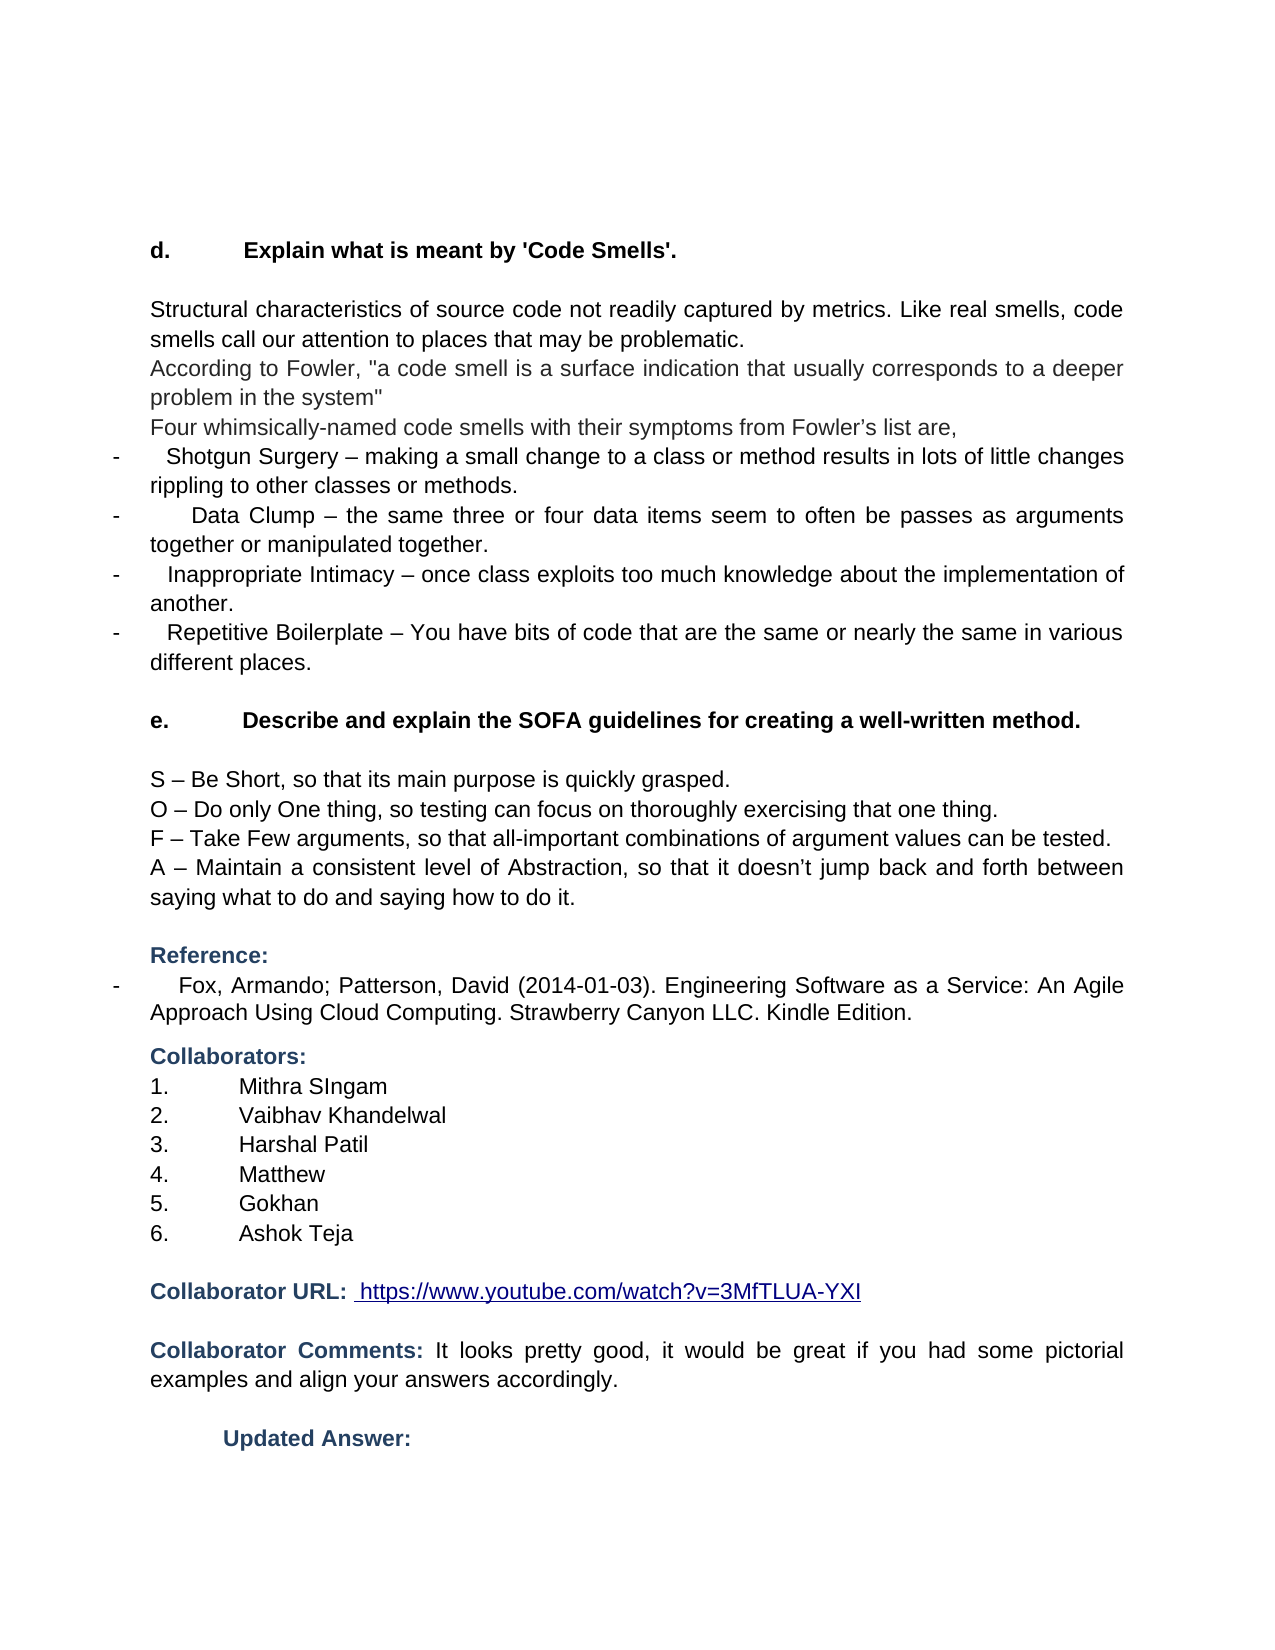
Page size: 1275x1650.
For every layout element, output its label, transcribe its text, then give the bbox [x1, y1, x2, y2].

text 3. Harshal Patil [150, 1132, 1125, 1158]
text According to Fowler, "a code smell is a surface indication that usually corresponds to a deeper problem in the system" [150, 356, 1125, 411]
text - Inappropriate Intimacy – once class exploits too much knowledge about the implementation of another. [112, 561, 1125, 616]
text O – Do only One thing, so testing can focus on thoroughly exercising that one thing. [150, 796, 1125, 822]
text Structural characteristics of source code not readily captured by metrics. Like real smells, code smells call our attention to places that may be problematic. [150, 297, 1125, 352]
text A – Maintain a consistent level of Abstraction, so that it doesn’t jump back and forth between saying what to do and saying how to do it. [150, 855, 1125, 910]
text - Fox, Armando; Patterson, David (2014-01-03). Engineering Software as a Service: An Agile Approach Using Cloud Computing. Strawberry Canyon LLC. Kindle Edition. [112, 973, 1125, 1026]
text 5. Gokhan [150, 1191, 1125, 1217]
text e. Describe and explain the SOFA guidelines for creating a well-written method. [150, 708, 1125, 734]
text - Data Clump – the same three or four data items seem to often be passes as arguments together or manipulated together. [112, 503, 1125, 558]
text d. Explain what is meant by 'Code Smells'. [150, 238, 1125, 264]
text Collaborator URL: https://www.youtube.com/watch?v=3MfTLUA-YXI [150, 1279, 1125, 1305]
text Four whimsically-named code smells with their symptoms from Fowler’s list are, [150, 414, 1125, 440]
text Collaborators: [150, 1044, 1125, 1070]
text 2. Vaibhav Khandelwal [150, 1103, 1125, 1128]
text 4. Matthew [150, 1162, 1125, 1187]
text Updated Answer: [223, 1426, 1125, 1452]
text Collaborator Comments: It looks pretty good, it would be great if you had some pictorial examples and align your answers accordingly. [150, 1338, 1125, 1393]
text S – Be Short, so that its main purpose is quickly grasped. [150, 767, 1125, 793]
text - Repetitive Boilerplate – You have bits of code that are the same or nearly the same in various different places. [112, 620, 1125, 675]
text F – Take Few arguments, so that all-important combinations of argument values can be tested. [150, 826, 1125, 851]
text 6. Ashok Teja [150, 1220, 1125, 1246]
text 1. Mithra SIngam [150, 1073, 1125, 1099]
text - Shotgun Surgery – making a small change to a class or method results in lots of little changes rippling to other classes or methods. [112, 444, 1125, 499]
text Reference: [150, 943, 1125, 969]
